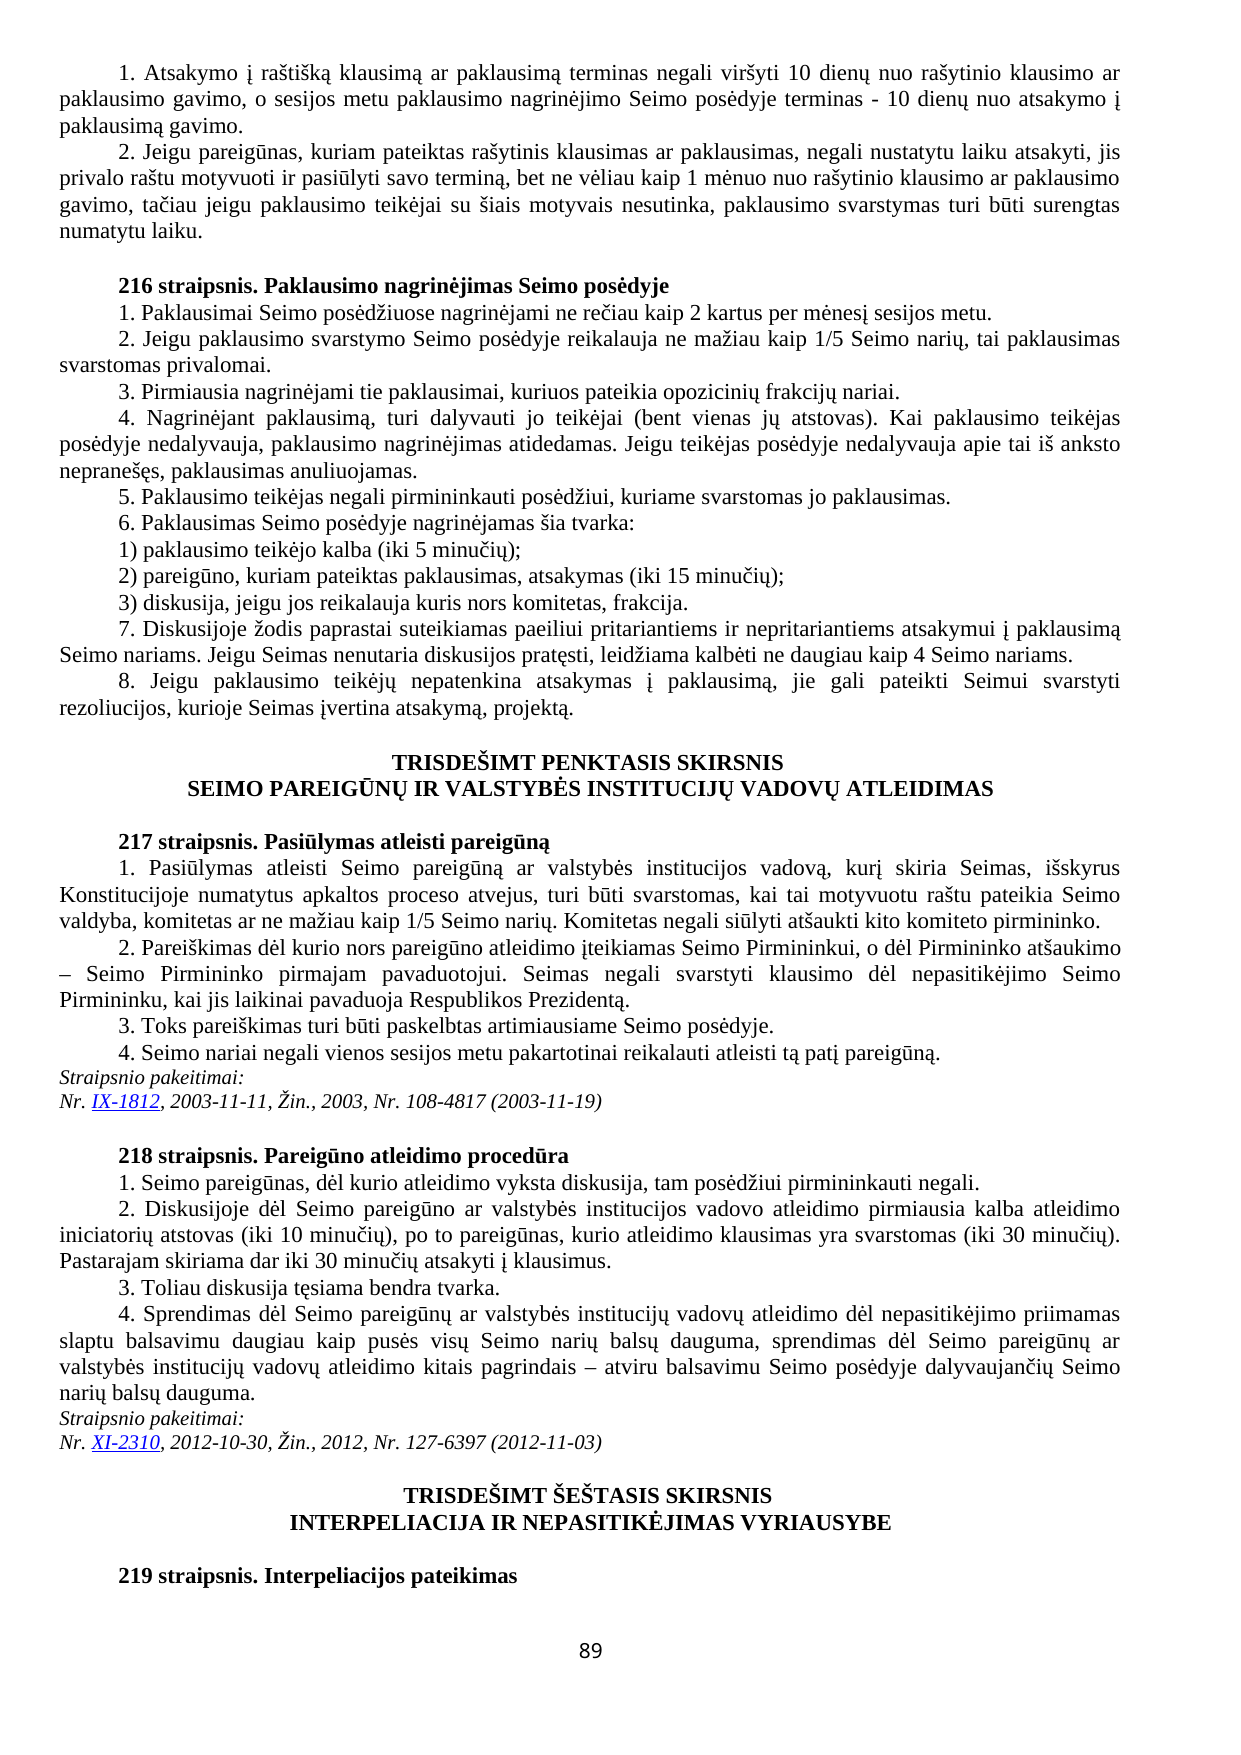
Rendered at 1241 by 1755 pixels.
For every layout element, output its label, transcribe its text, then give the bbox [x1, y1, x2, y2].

text 1) paklausimo teikėjo kalba (iki 5 minučių); [59, 536, 1122, 562]
text 216 straipsnis. Paklausimo nagrinėjimas Seimo posėdyje [59, 272, 1122, 299]
text 3. Toks pareiškimas turi būti paskelbtas artimiausiame Seimo posėdyje. [59, 1013, 1122, 1039]
text 1. Pasiūlymas atleisti Seimo pareigūną ar valstybės institucijos vadovą, kurį skiria Seimas, išskyrus Konstitucijoje numatytus apkaltos proceso atvejus, turi būti svarstomas, kai tai motyvuotu raštu pateikia Seimo valdyba, komitetas ar ne mažiau kaip 1/5 Seimo narių. Komitetas negali siūlyti atšaukti kito komiteto pirmininko. [59, 854, 1122, 933]
text 218 straipsnis. Pareigūno atleidimo procedūra [59, 1142, 1122, 1168]
text 219 straipsnis. Interpeliacijos pateikimas [59, 1562, 1122, 1588]
text 3) diskusija, jeigu jos reikalauja kuris nors komitetas, frakcija. [59, 588, 1122, 615]
text Straipsnio pakeitimai: [59, 1065, 1122, 1089]
text 3. Pirmiausia nagrinėjami tie paklausimai, kuriuos pateikia opozicinių frakcijų nariai. [59, 378, 1122, 404]
text 8. Jeigu paklausimo teikėjų nepatenkina atsakymas į paklausimą, jie gali pateikti Seimui svarstyti rezoliucijos, kurioje Seimas įvertina atsakymą, projektą. [59, 668, 1122, 720]
text 6. Paklausimas Seimo posėdyje nagrinėjamas šia tvarka: [59, 509, 1122, 536]
text 2. Jeigu paklausimo svarstymo Seimo posėdyje reikalauja ne mažiau kaip 1/5 Seimo narių, tai paklausimas svarstomas privalomai. [59, 325, 1122, 378]
text 2. Diskusijoje dėl Seimo pareigūno ar valstybės institucijos vadovo atleidimo pirmiausia kalba atleidimo iniciatorių atstovas (iki 10 minučių), po to pareigūnas, kurio atleidimo klausimas yra svarstomas (iki 30 minučių). Pastarajam skiriama dar iki 30 minučių atsakyti į klausimus. [59, 1195, 1122, 1274]
text 1. Atsakymo į raštišką klausimą ar paklausimą terminas negali viršyti 10 dienų nuo rašytinio klausimo ar paklausimo gavimo, o sesijos metu paklausimo nagrinėjimo Seimo posėdyje terminas - 10 dienų nuo atsakymo į paklausimą gavimo. [59, 59, 1122, 138]
text TRISDEŠIMT ŠEŠTASIS SKIRSNIS [59, 1483, 1122, 1509]
text 5. Paklausimo teikėjas negali pirmininkauti posėdžiui, kuriame svarstomas jo paklausimas. [59, 483, 1122, 509]
text 1. Paklausimai Seimo posėdžiuose nagrinėjami ne rečiau kaip 2 kartus per mėnesį sesijos metu. [59, 299, 1122, 325]
text 217 straipsnis. Pasiūlymas atleisti pareigūną [59, 828, 1122, 854]
text Nr. IX-1812, 2003-11-11, Žin., 2003, Nr. 108-4817 (2003-11-19) [59, 1089, 1122, 1113]
text 4. Seimo nariai negali vienos sesijos metu pakartotinai reikalauti atleisti tą patį pareigūną. [59, 1039, 1122, 1065]
text 7. Diskusijoje žodis paprastai suteikiamas paeiliui pritariantiems ir nepritariantiems atsakymui į paklausimą Seimo nariams. Jeigu Seimas nenutaria diskusijos pratęsti, leidžiama kalbėti ne daugiau kaip 4 Seimo nariams. [59, 615, 1122, 668]
text Nr. XI-2310, 2012-10-30, Žin., 2012, Nr. 127-6397 (2012-11-03) [59, 1430, 1122, 1454]
text TRISDEŠIMT PENKTASIS SKIRSNIS [59, 749, 1122, 775]
text 3. Toliau diskusija tęsiama bendra tvarka. [59, 1274, 1122, 1300]
text 1. Seimo pareigūnas, dėl kurio atleidimo vyksta diskusija, tam posėdžiui pirmininkauti negali. [59, 1168, 1122, 1195]
text 2) pareigūno, kuriam pateiktas paklausimas, atsakymas (iki 15 minučių); [59, 562, 1122, 588]
text 2. Jeigu pareigūnas, kuriam pateiktas rašytinis klausimas ar paklausimas, negali nustatytu laiku atsakyti, jis privalo raštu motyvuoti ir pasiūlyti savo terminą, bet ne vėliau kaip 1 mėnuo nuo rašytinio klausimo ar paklausimo gavimo, tačiau jeigu paklausimo teikėjai su šiais motyvais nesutinka, paklausimo svarstymas turi būti surengtas numatytu laiku. [59, 138, 1122, 243]
text 2. Pareiškimas dėl kurio nors pareigūno atleidimo įteikiamas Seimo Pirmininkui, o dėl Pirmininko atšaukimo – Seimo Pirmininko pirmajam pavaduotojui. Seimas negali svarstyti klausimo dėl nepasitikėjimo Seimo Pirmininku, kai jis laikinai pavaduoja Respublikos Prezidentą. [59, 933, 1122, 1013]
text 4. Nagrinėjant paklausimą, turi dalyvauti jo teikėjai (bent vienas jų atstovas). Kai paklausimo teikėjas posėdyje nedalyvauja, paklausimo nagrinėjimas atidedamas. Jeigu teikėjas posėdyje nedalyvauja apie tai iš anksto nepranešęs, paklausimas anuliuojamas. [59, 404, 1122, 483]
text Straipsnio pakeitimai: [59, 1406, 1122, 1430]
text SEIMO PAREIGŪNŲ IR VALSTYBĖS INSTITUCIJŲ VADOVŲ ATLEIDIMAS [59, 775, 1122, 802]
text INTERPELIACIJA IR NEPASITIKĖJIMAS VYRIAUSYBE [59, 1509, 1122, 1535]
text 4. Sprendimas dėl Seimo pareigūnų ar valstybės institucijų vadovų atleidimo dėl nepasitikėjimo priimamas slaptu balsavimu daugiau kaip pusės visų Seimo narių balsų dauguma, sprendimas dėl Seimo pareigūnų ar valstybės institucijų vadovų atleidimo kitais pagrindais – atviru balsavimu Seimo posėdyje dalyvaujančių Seimo narių balsų dauguma. [59, 1300, 1122, 1406]
